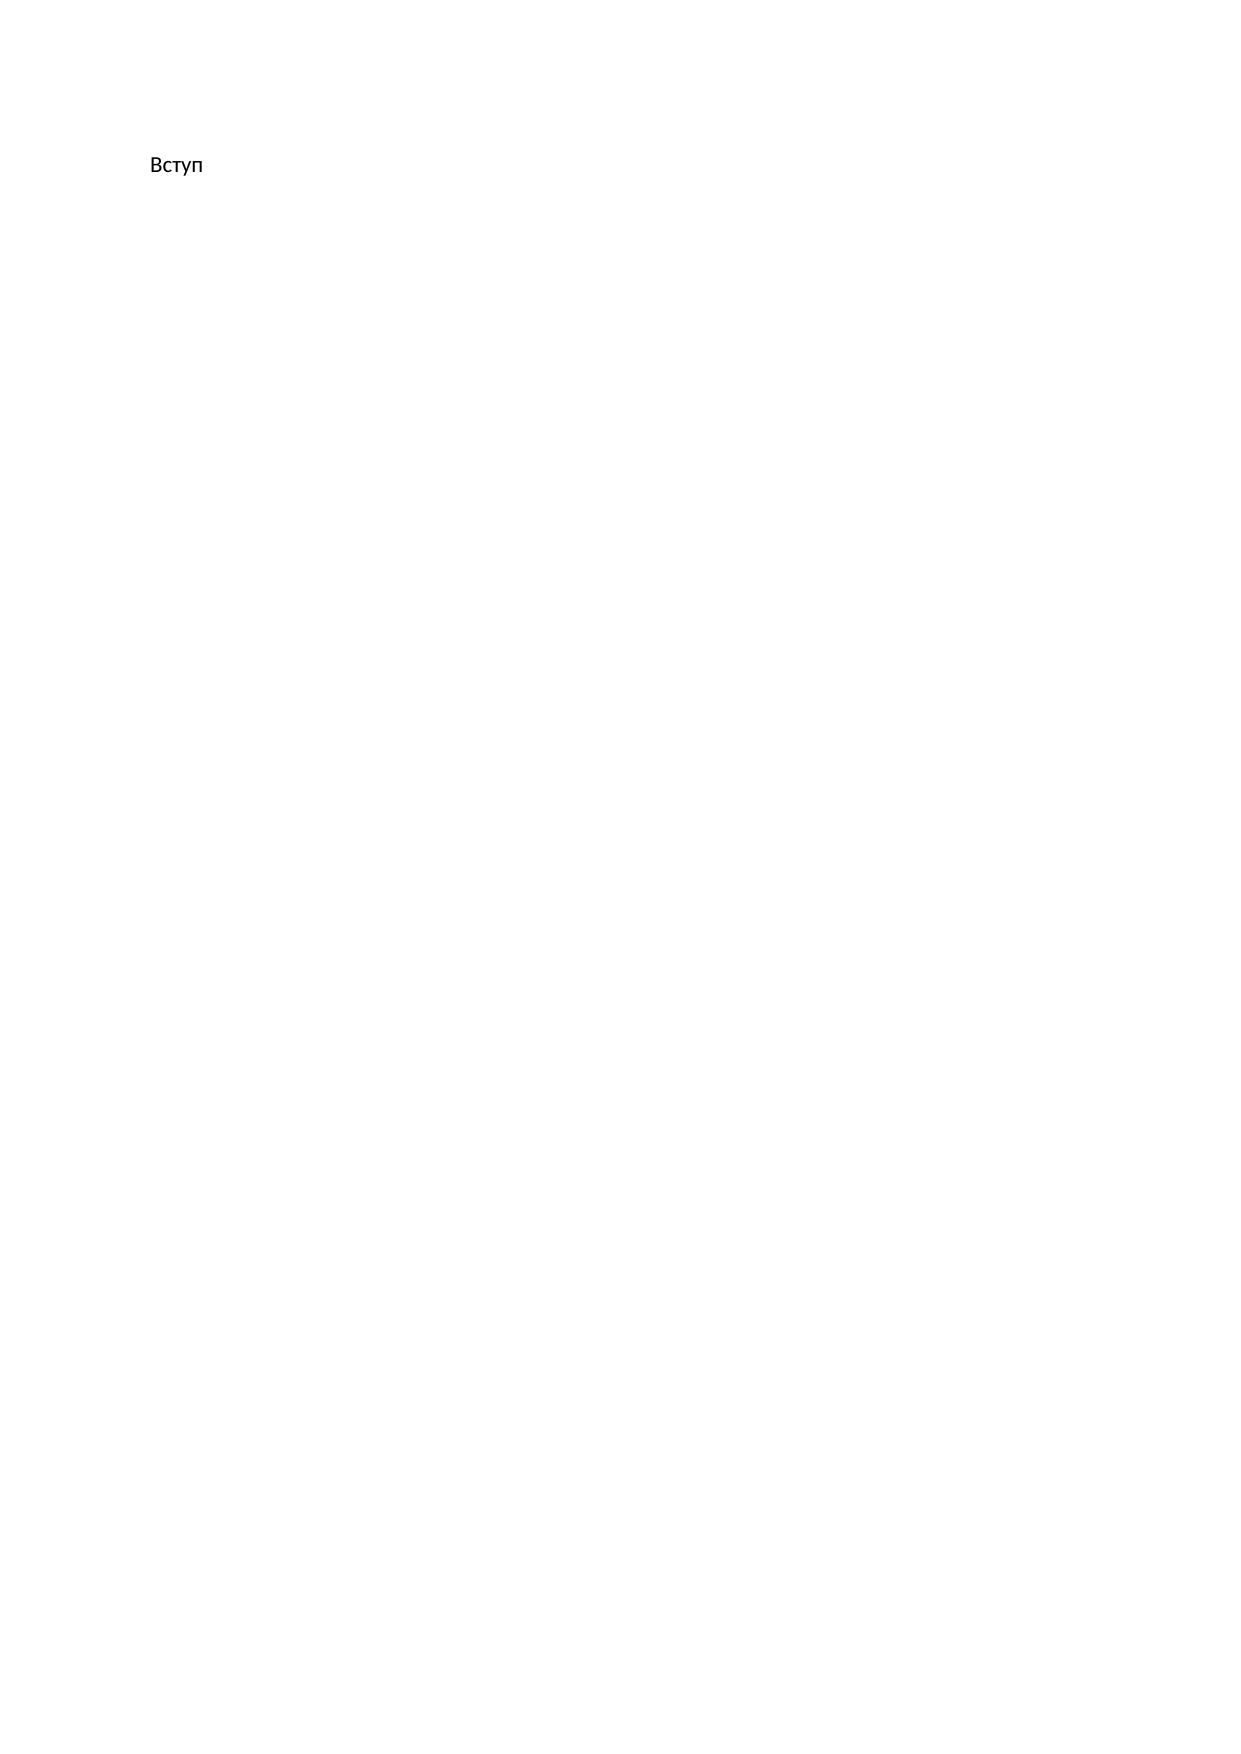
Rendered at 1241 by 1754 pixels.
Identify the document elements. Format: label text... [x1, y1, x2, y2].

text Вступ [150, 150, 1090, 178]
